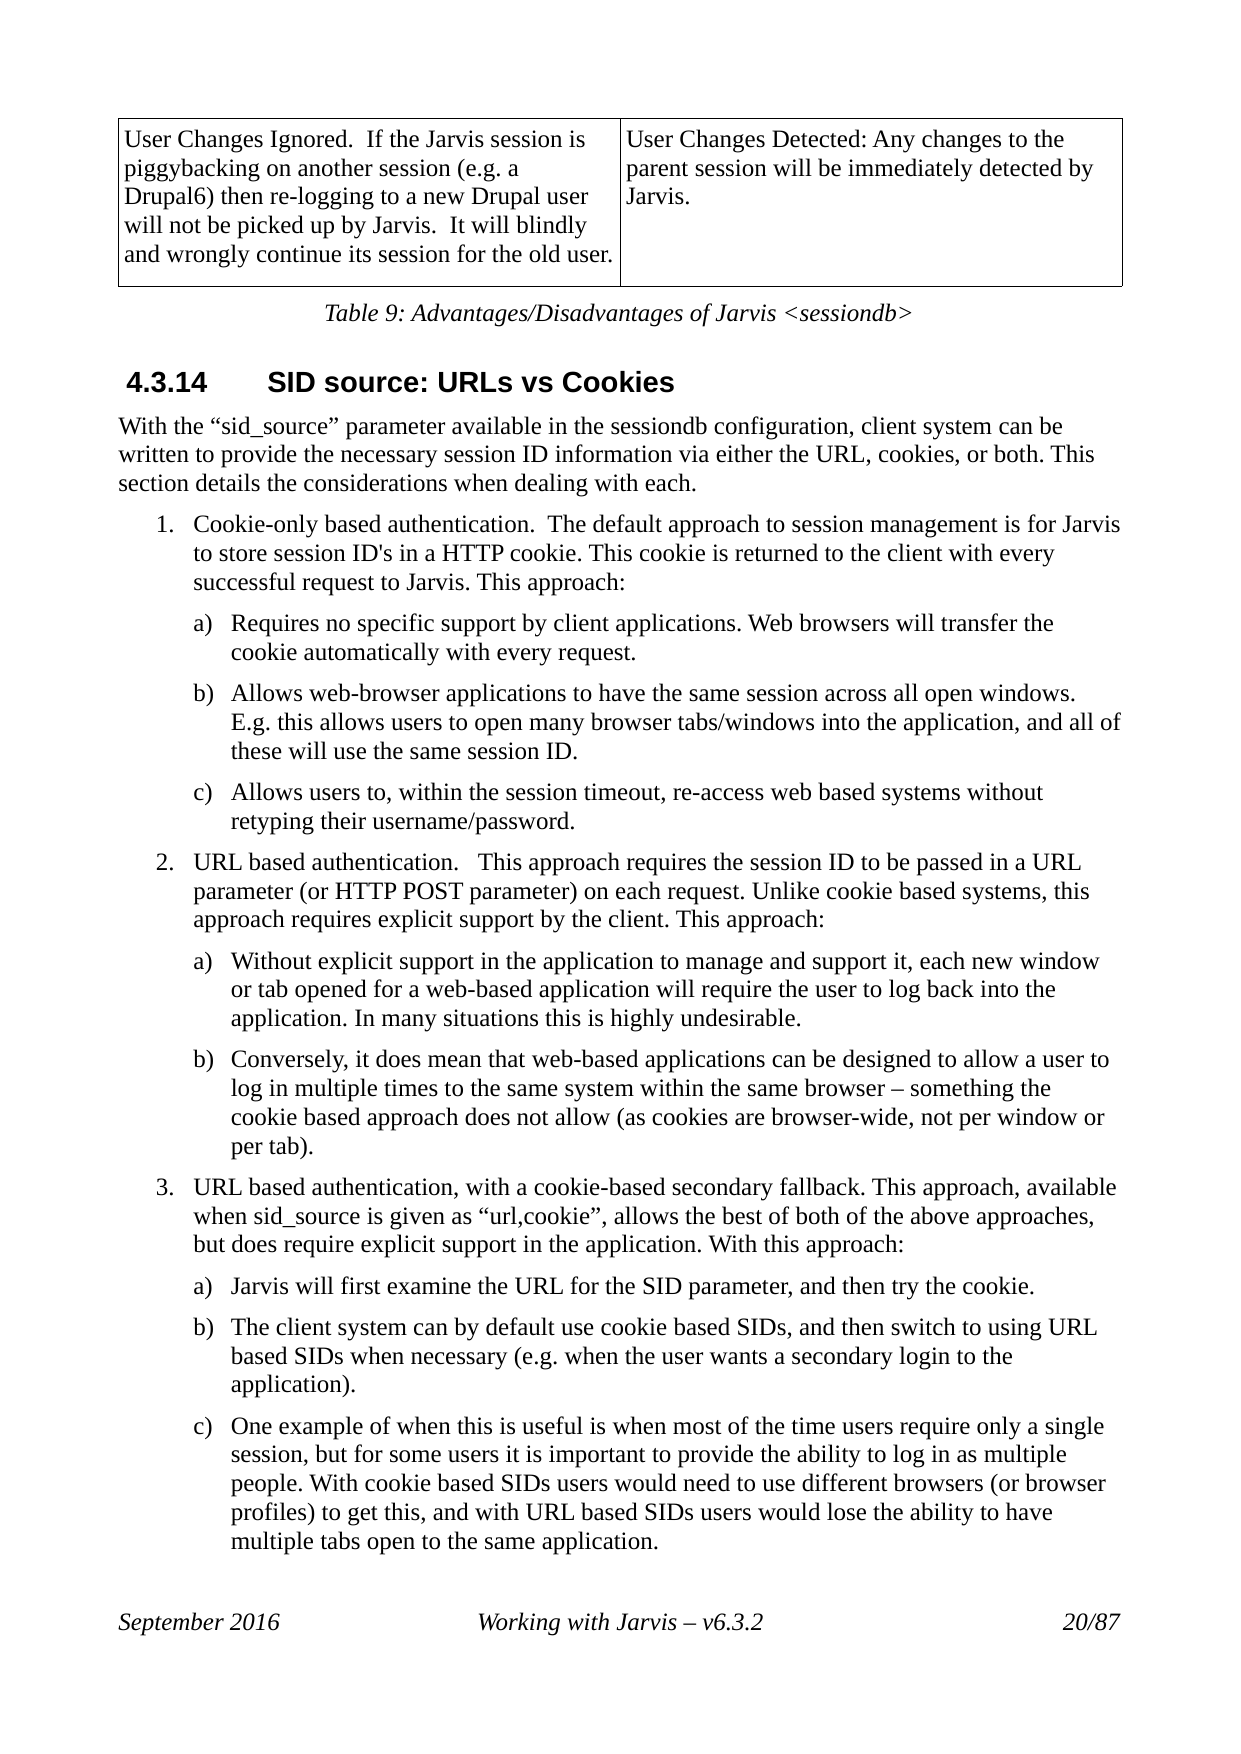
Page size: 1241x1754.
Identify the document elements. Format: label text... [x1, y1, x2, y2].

table_cell User Changes Detected: Any changes to the parent session will be immediately detected by Jarvis. [621, 119, 1122, 286]
list Without explicit support in the application to manage and support it, each new window or tab opened for a web-based application will require the user to log back into the application. In many situations this is highly undesirable. [193, 946, 1122, 1032]
list Cookie-only based authentication. The default approach to session management is for Jarvis to store session ID's in a HTTP cookie. This cookie is returned to the client with every successful request to Jarvis. This approach: [156, 509, 1122, 596]
text With the “sid_source” parameter available in the sessiondb configuration, client system can be written to provide the necessary session ID information via either the URL, cookies, or both. This section details the considerations when dealing with each. [118, 411, 1122, 497]
list Allows users to, within the session timeout, re-access web based systems without retyping their username/password. [193, 777, 1122, 834]
text Table 9: Advantages/Disadvantages of Jarvis <sessiondb> [118, 298, 1122, 327]
list One example of when this is useful is when most of the time users require only a single session, but for some users it is important to provide the ability to log in as multiple people. With cookie based SIDs users would need to use different browsers (or browser profiles) to get this, and with URL based SIDs users would lose the ability to have multiple tabs open to the same application. [193, 1411, 1122, 1554]
subtitle SID source: URLs vs Cookies [118, 365, 1122, 398]
list Jarvis will first examine the URL for the SID parameter, and then try the cookie. [193, 1271, 1122, 1299]
list URL based authentication. This approach requires the session ID to be passed in a URL parameter (or HTTP POST parameter) on each request. Unlike cookie based systems, this approach requires explicit support by the client. This approach: [156, 847, 1122, 933]
list Allows web-browser applications to have the same session across all open windows. E.g. this allows users to open many browser tabs/windows into the application, and all of these will use the same session ID. [193, 678, 1122, 764]
table_cell User Changes Ignored. If the Jarvis session is piggybacking on another session (e.g. a Drupal6) then re-logging to a new Drupal user will not be picked up by Jarvis. It will blindly and wrongly continue its session for the old user. [119, 119, 620, 286]
list Conversely, it does mean that web-based applications can be designed to allow a user to log in multiple times to the same system within the same browser – something the cookie based approach does not allow (as cookies are browser-wide, not per window or per tab). [193, 1044, 1122, 1159]
list Requires no specific support by client applications. Web browsers will transfer the cookie automatically with every request. [193, 608, 1122, 666]
list The client system can by default use cookie based SIDs, and then switch to using URL based SIDs when necessary (e.g. when the user wants a secondary login to the application). [193, 1312, 1122, 1398]
list URL based authentication, with a cookie-based secondary fallback. This approach, available when sid_source is given as “url,cookie”, allows the best of both of the above approaches, but does require explicit support in the application. With this approach: [156, 1172, 1122, 1258]
